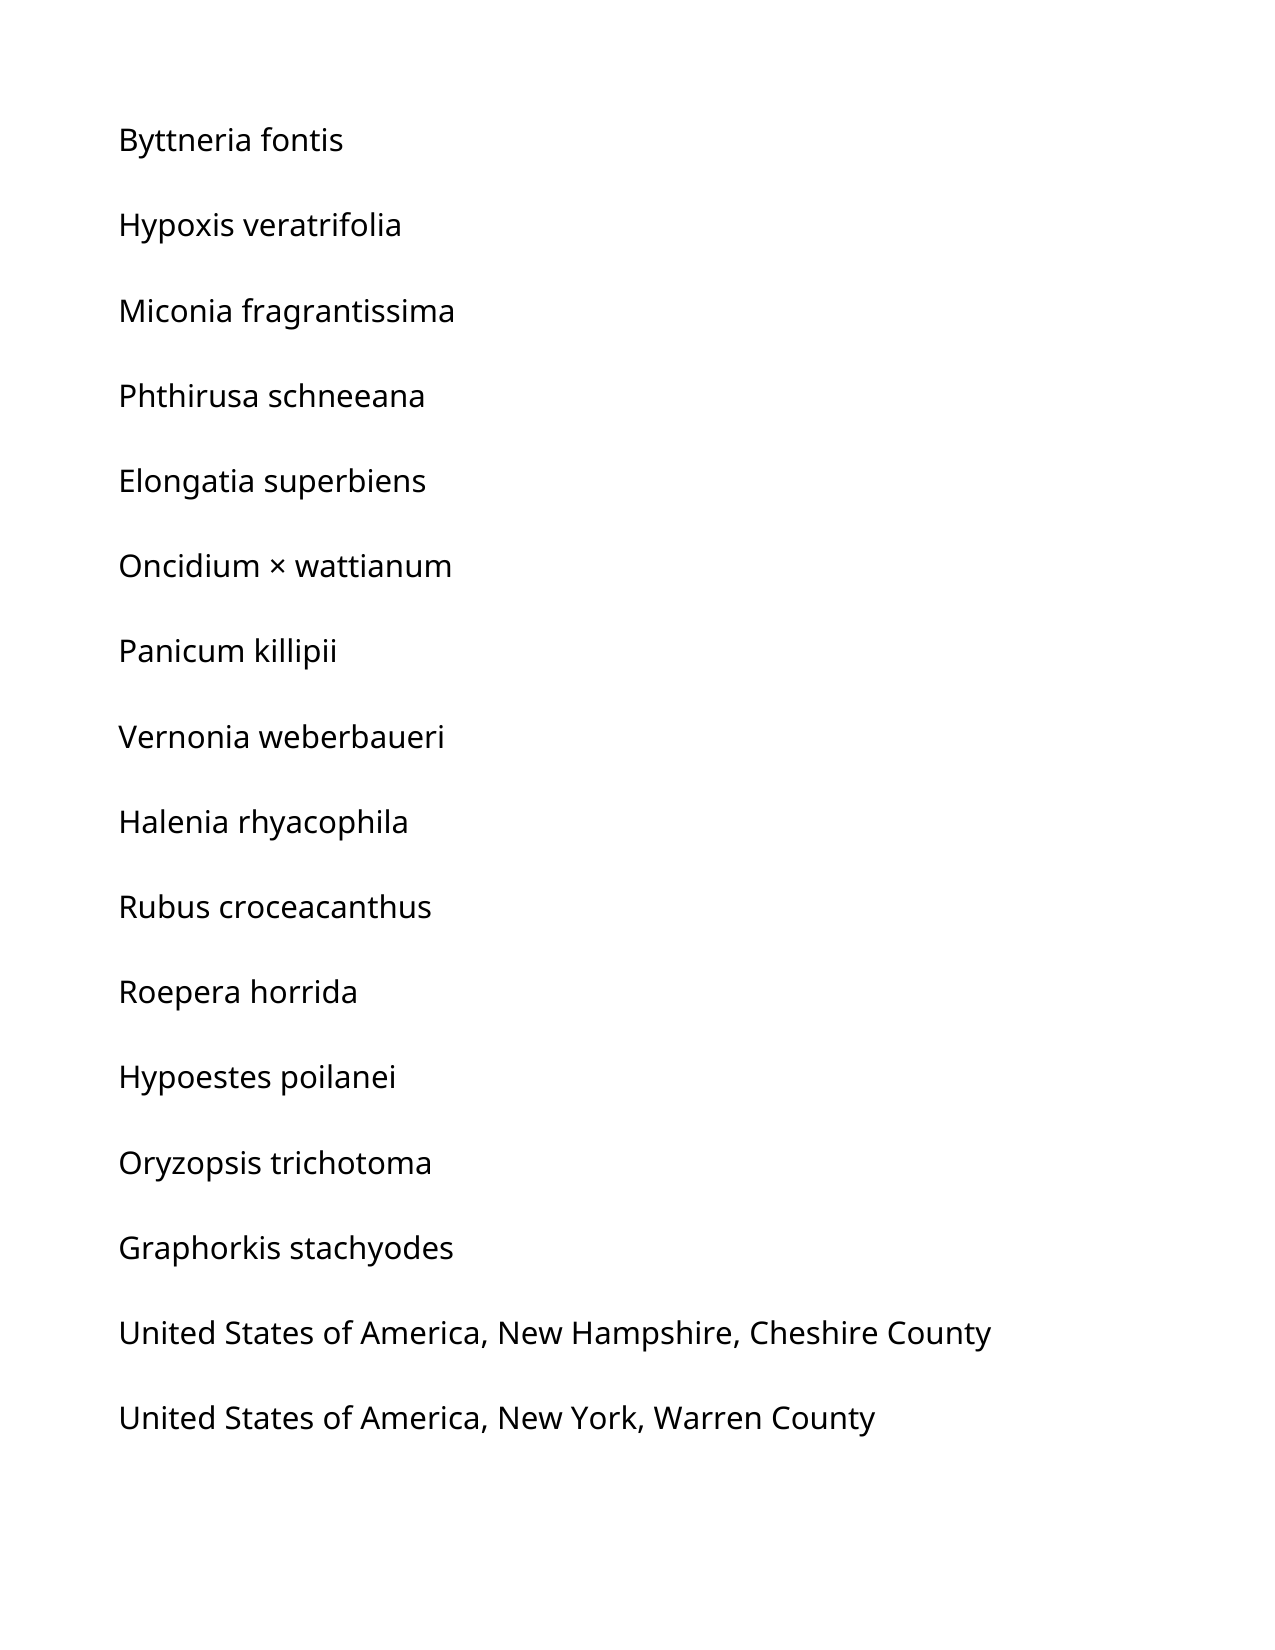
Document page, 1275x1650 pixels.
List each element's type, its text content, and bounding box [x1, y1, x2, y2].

text Hypoxis veratrifolia [118, 203, 1157, 288]
text Oncidium × wattianum [118, 544, 1157, 629]
text United States of America, New Hampshire, Cheshire County [118, 1311, 1157, 1396]
text United States of America, New York, Warren County [118, 1396, 1157, 1481]
text Oryzopsis trichotoma [118, 1141, 1157, 1226]
text Panicum killipii [118, 629, 1157, 714]
text Miconia fragrantissima [118, 288, 1157, 374]
text Halenia rhyacophila [118, 800, 1157, 885]
text Graphorkis stachyodes [118, 1226, 1157, 1311]
text Hypoestes poilanei [118, 1055, 1157, 1141]
text Rubus croceacanthus [118, 885, 1157, 970]
text Vernonia weberbaueri [118, 714, 1157, 800]
text Elongatia superbiens [118, 459, 1157, 544]
text Phthirusa schneeana [118, 374, 1157, 459]
text Byttneria fontis [118, 118, 1157, 203]
text Roepera horrida [118, 970, 1157, 1055]
